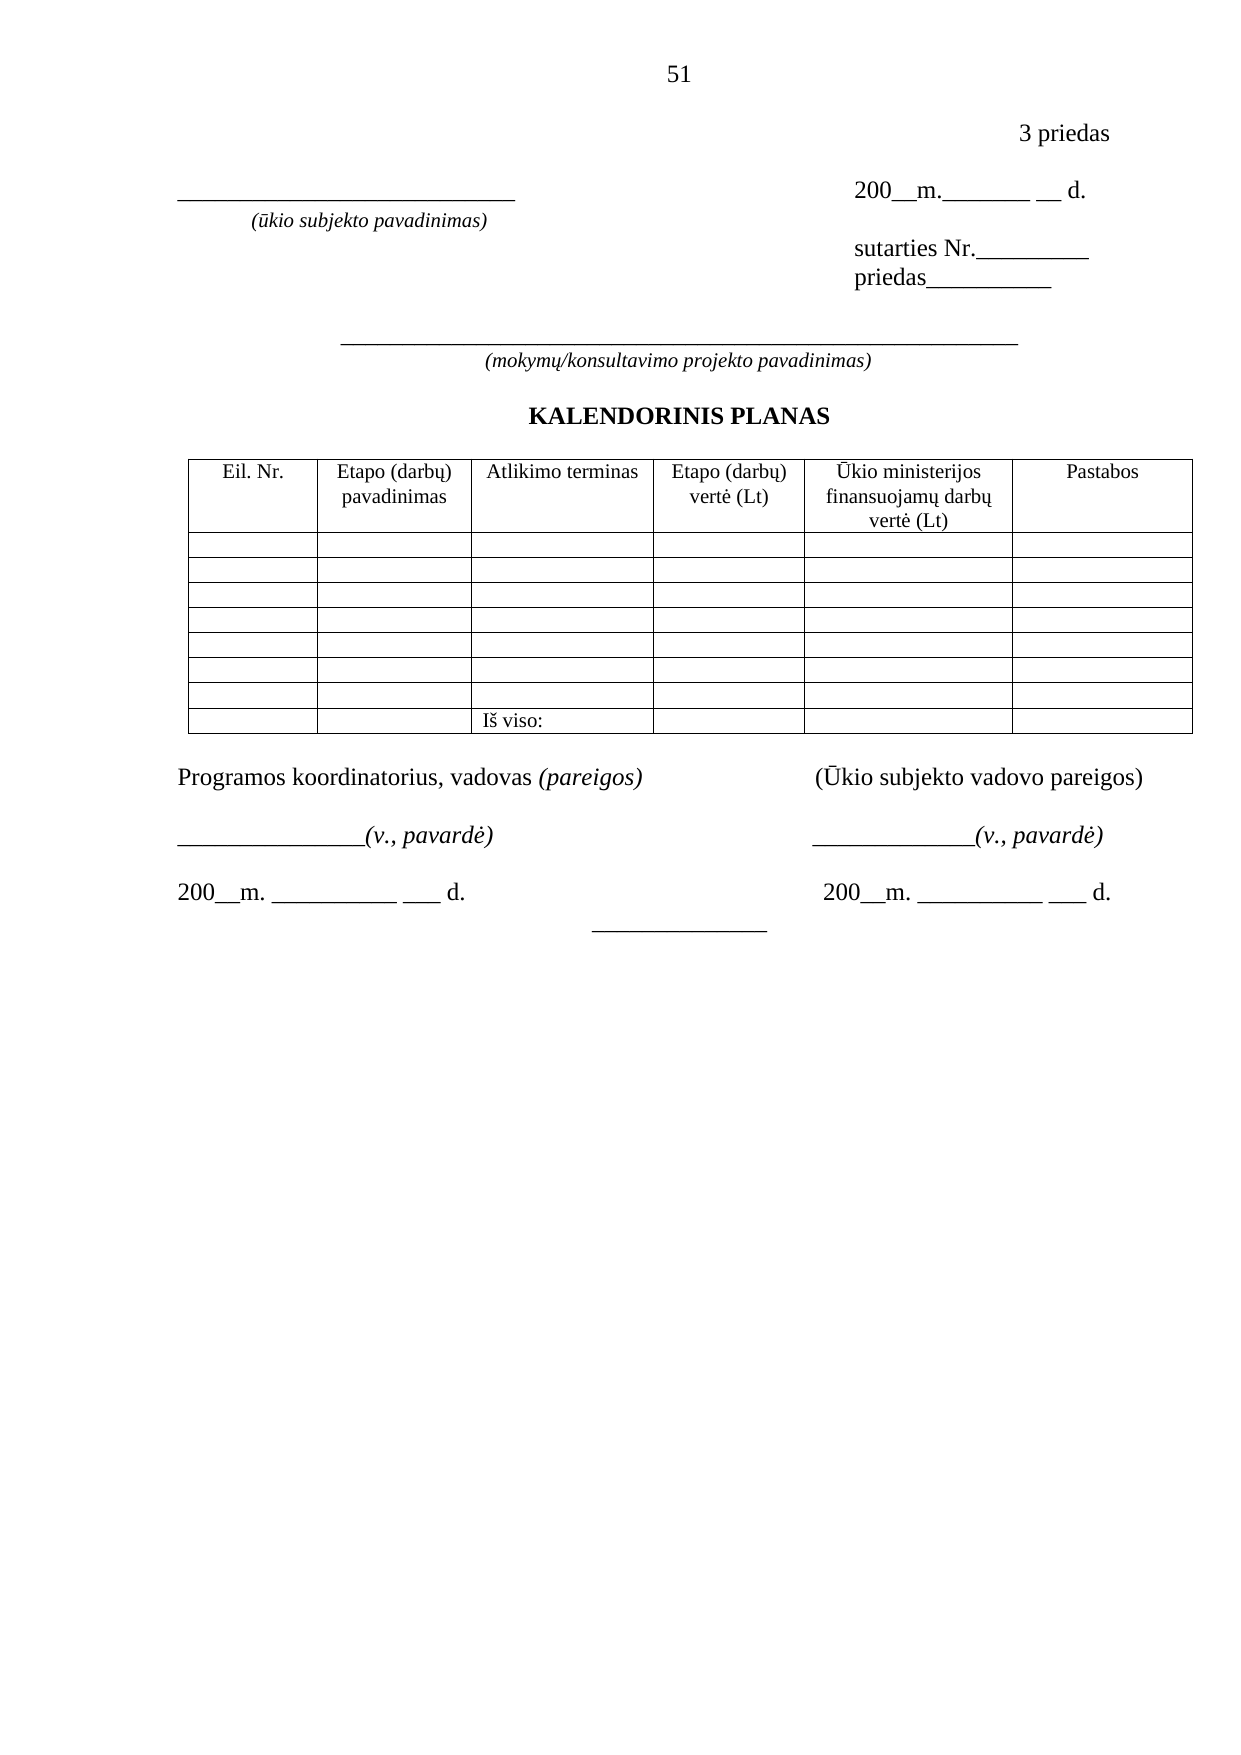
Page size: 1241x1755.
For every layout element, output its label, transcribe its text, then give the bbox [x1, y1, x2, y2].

text _______________(v., pavardė) _____________(v., pavardė) [177, 820, 1181, 848]
table_cell [189, 633, 317, 657]
table_header Pastabos [1013, 460, 1192, 532]
table_cell [654, 633, 804, 657]
table_cell [805, 709, 1012, 732]
table_cell [1013, 608, 1192, 632]
table_cell [1013, 633, 1192, 657]
text 3 priedas [1019, 118, 1181, 147]
table_cell [1013, 558, 1192, 582]
text (mokymų/konsultavimo projekto pavadinimas) [177, 348, 1181, 372]
table_cell [318, 558, 471, 582]
table_cell [654, 709, 804, 732]
table_cell [805, 608, 1012, 632]
table_header Etapo (darbų) vertė (Lt) [654, 460, 804, 532]
table_cell [654, 608, 804, 632]
table_cell [189, 658, 317, 682]
table_cell [318, 683, 471, 707]
table_cell [318, 533, 471, 557]
table_cell [472, 683, 653, 707]
table_cell [805, 633, 1012, 657]
table_cell [1013, 709, 1192, 732]
table_cell Iš viso: [472, 709, 653, 732]
table_cell [805, 558, 1012, 582]
text ___________________________ 200__m._______ __ d. [177, 176, 1181, 204]
table_cell [472, 658, 653, 682]
text KALENDORINIS PLANAS [177, 401, 1181, 430]
table_cell [472, 533, 653, 557]
table_cell [189, 709, 317, 732]
table_cell [472, 558, 653, 582]
table_cell [318, 583, 471, 607]
table_cell [189, 583, 317, 607]
table_cell [1013, 583, 1192, 607]
table_cell [654, 658, 804, 682]
table_cell [654, 533, 804, 557]
text priedas__________ [177, 262, 1181, 291]
table_header Atlikimo terminas [472, 460, 653, 532]
table_cell [318, 658, 471, 682]
table_cell [189, 608, 317, 632]
table_cell [654, 583, 804, 607]
table_cell [189, 683, 317, 707]
table_cell [472, 633, 653, 657]
text sutarties Nr._________ [177, 233, 1181, 262]
table_cell [189, 533, 317, 557]
table_cell [805, 683, 1012, 707]
table_cell [1013, 683, 1192, 707]
table_header Etapo (darbų) pavadinimas [318, 460, 471, 532]
table_cell [654, 558, 804, 582]
table_cell [1013, 658, 1192, 682]
table_cell [805, 583, 1012, 607]
table_cell [318, 608, 471, 632]
table_header Eil. Nr. [189, 460, 317, 532]
text 200__m. __________ ___ d. 200__m. __________ ___ d. [177, 877, 1181, 906]
table_cell [805, 658, 1012, 682]
table_cell [654, 683, 804, 707]
table_cell [318, 709, 471, 732]
text (ūkio subjekto pavadinimas) [177, 204, 1181, 233]
table_cell [805, 533, 1012, 557]
text ______________ [177, 906, 1181, 935]
table_cell [1013, 533, 1192, 557]
table_header Ūkio ministerijos finansuojamų darbų vertė (Lt) [805, 460, 1012, 532]
table_cell [189, 558, 317, 582]
text Programos koordinatorius, vadovas (pareigos) (Ūkio subjekto vadovo pareigos) [177, 762, 1181, 791]
table_cell [472, 583, 653, 607]
table_cell [472, 608, 653, 632]
table_cell [318, 633, 471, 657]
